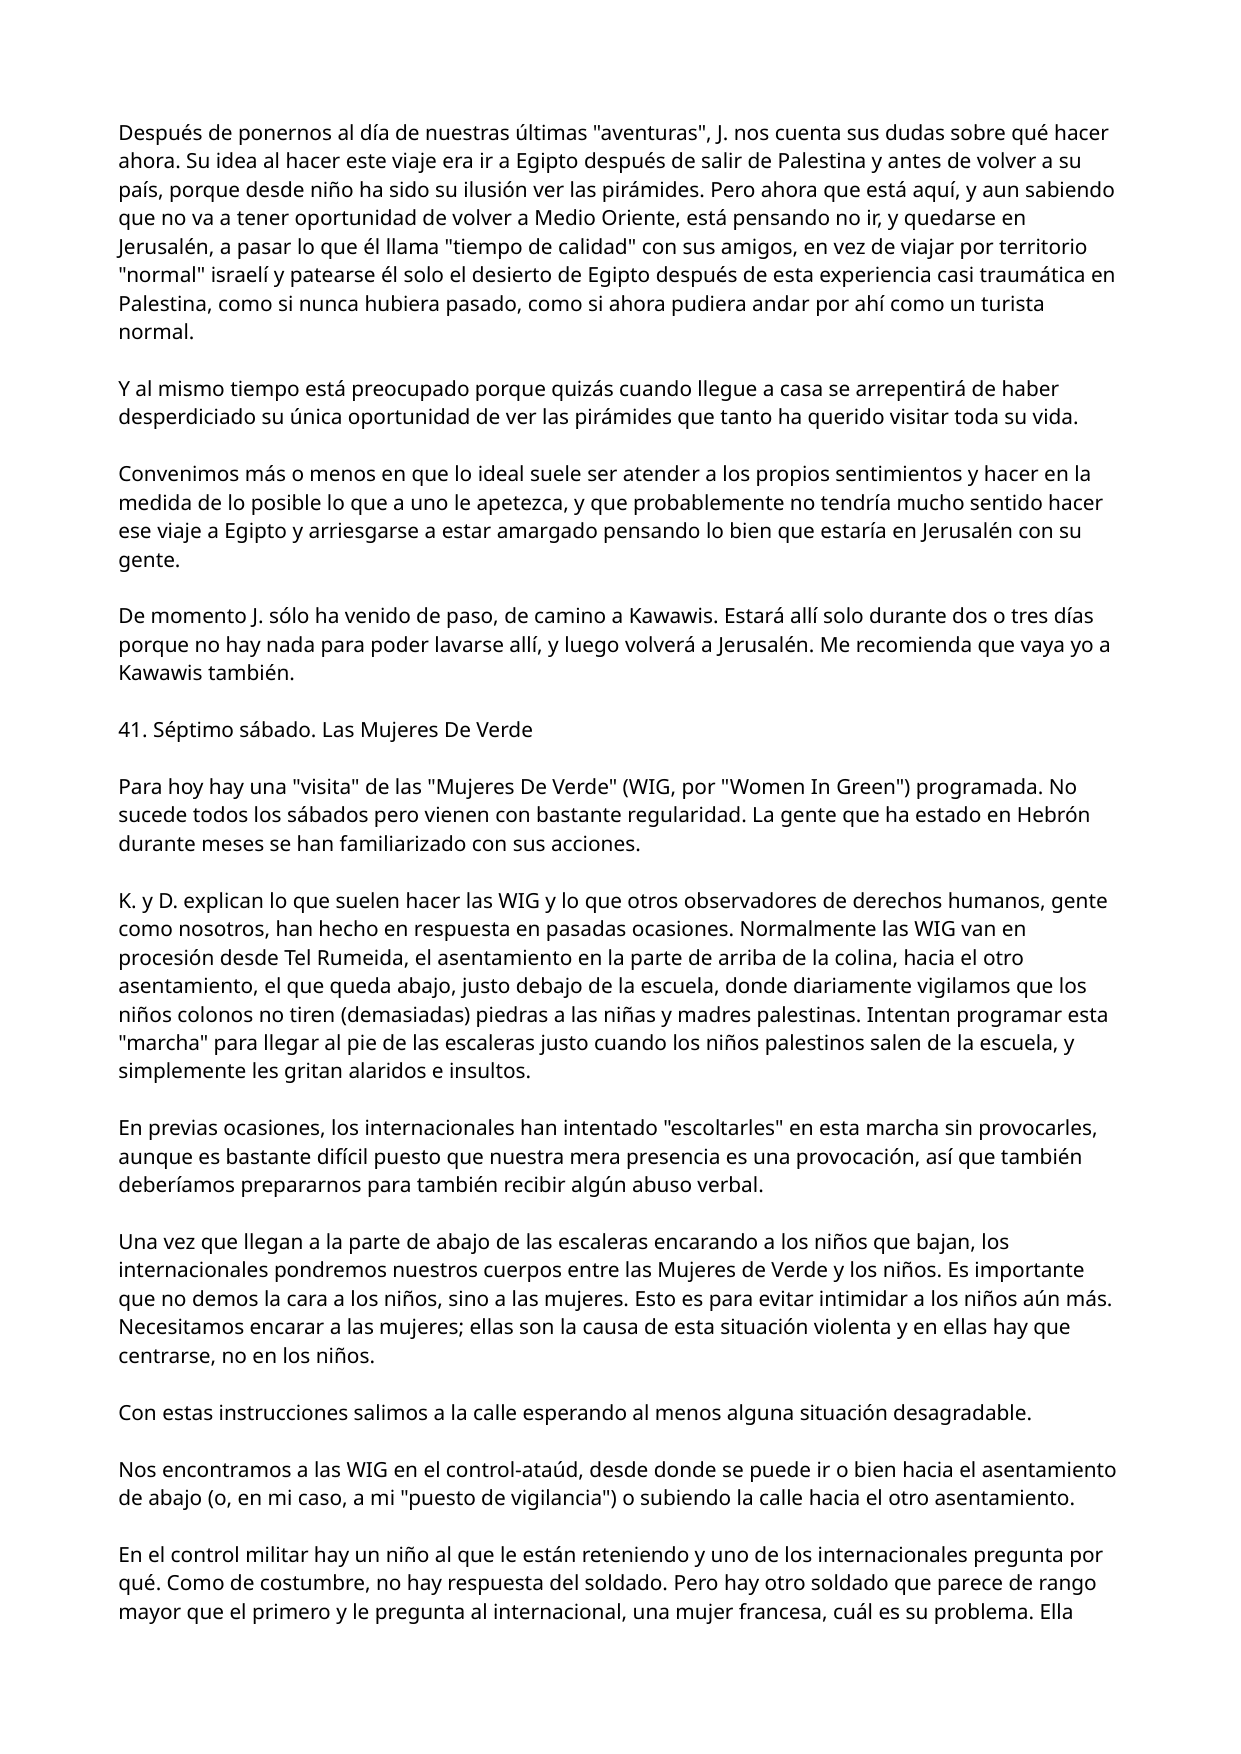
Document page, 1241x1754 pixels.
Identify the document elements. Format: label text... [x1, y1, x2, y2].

text De momento J. sólo ha venido de paso, de camino a Kawawis. Estará allí solo durante dos o tres días porque no hay nada para poder lavarse allí, y luego volverá a Jerusalén. Me recomienda que vaya yo a Kawawis también. [118, 602, 1122, 687]
text 41. Séptimo sábado. Las Mujeres De Verde [118, 715, 1122, 744]
text Nos encontramos a las WIG en el control-ataúd, desde donde se puede ir o bien hacia el asentamiento de abajo (o, en mi caso, a mi "puesto de vigilancia") o subiendo la calle hacia el otro asentamiento. [118, 1455, 1122, 1512]
text En el control militar hay un niño al que le están reteniendo y uno de los internacionales pregunta por qué. Como de costumbre, no hay respuesta del soldado. Pero hay otro soldado que parece de rango mayor que el primero y le pregunta al internacional, una mujer francesa, cuál es su problema. Ella [118, 1540, 1122, 1625]
text Y al mismo tiempo está preocupado porque quizás cuando llegue a casa se arrepentirá de haber desperdiciado su única oportunidad de ver las pirámides que tanto ha querido visitar toda su vida. [118, 374, 1122, 431]
text Convenimos más o menos en que lo ideal suele ser atender a los propios sentimientos y hacer en la medida de lo posible lo que a uno le apetezca, y que probablemente no tendría mucho sentido hacer ese viaje a Egipto y arriesgarse a estar amargado pensando lo bien que estaría en Jerusalén con su gente. [118, 459, 1122, 573]
text Para hoy hay una "visita" de las "Mujeres De Verde" (WIG, por "Women In Green") programada. No sucede todos los sábados pero vienen con bastante regularidad. La gente que ha estado en Hebrón durante meses se han familiarizado con sus acciones. [118, 772, 1122, 857]
text K. y D. explican lo que suelen hacer las WIG y lo que otros observadores de derechos humanos, gente como nosotros, han hecho en respuesta en pasadas ocasiones. Normalmente las WIG van en procesión desde Tel Rumeida, el asentamiento en la parte de arriba de la colina, hacia el otro asentamiento, el que queda abajo, justo debajo de la escuela, donde diariamente vigilamos que los niños colonos no tiren (demasiadas) piedras a las niñas y madres palestinas. Intentan programar esta "marcha" para llegar al pie de las escaleras justo cuando los niños palestinos salen de la escuela, y simplemente les gritan alaridos e insultos. [118, 886, 1122, 1085]
text Después de ponernos al día de nuestras últimas "aventuras", J. nos cuenta sus dudas sobre qué hacer ahora. Su idea al hacer este viaje era ir a Egipto después de salir de Palestina y antes de volver a su país, porque desde niño ha sido su ilusión ver las pirámides. Pero ahora que está aquí, y aun sabiendo que no va a tener oportunidad de volver a Medio Oriente, está pensando no ir, y quedarse en Jerusalén, a pasar lo que él llama "tiempo de calidad" con sus amigos, en vez de viajar por territorio "normal" israelí y patearse él solo el desierto de Egipto después de esta experiencia casi traumática en Palestina, como si nunca hubiera pasado, como si ahora pudiera andar por ahí como un turista normal. [118, 118, 1122, 346]
text Con estas instrucciones salimos a la calle esperando al menos alguna situación desagradable. [118, 1398, 1122, 1426]
text En previas ocasiones, los internacionales han intentado "escoltarles" en esta marcha sin provocarles, aunque es bastante difícil puesto que nuestra mera presencia es una provocación, así que también deberíamos prepararnos para también recibir algún abuso verbal. [118, 1113, 1122, 1199]
text Una vez que llegan a la parte de abajo de las escaleras encarando a los niños que bajan, los internacionales pondremos nuestros cuerpos entre las Mujeres de Verde y los niños. Es importante que no demos la cara a los niños, sino a las mujeres. Esto es para evitar intimidar a los niños aún más. Necesitamos encarar a las mujeres; ellas son la causa de esta situación violenta y en ellas hay que centrarse, no en los niños. [118, 1227, 1122, 1369]
